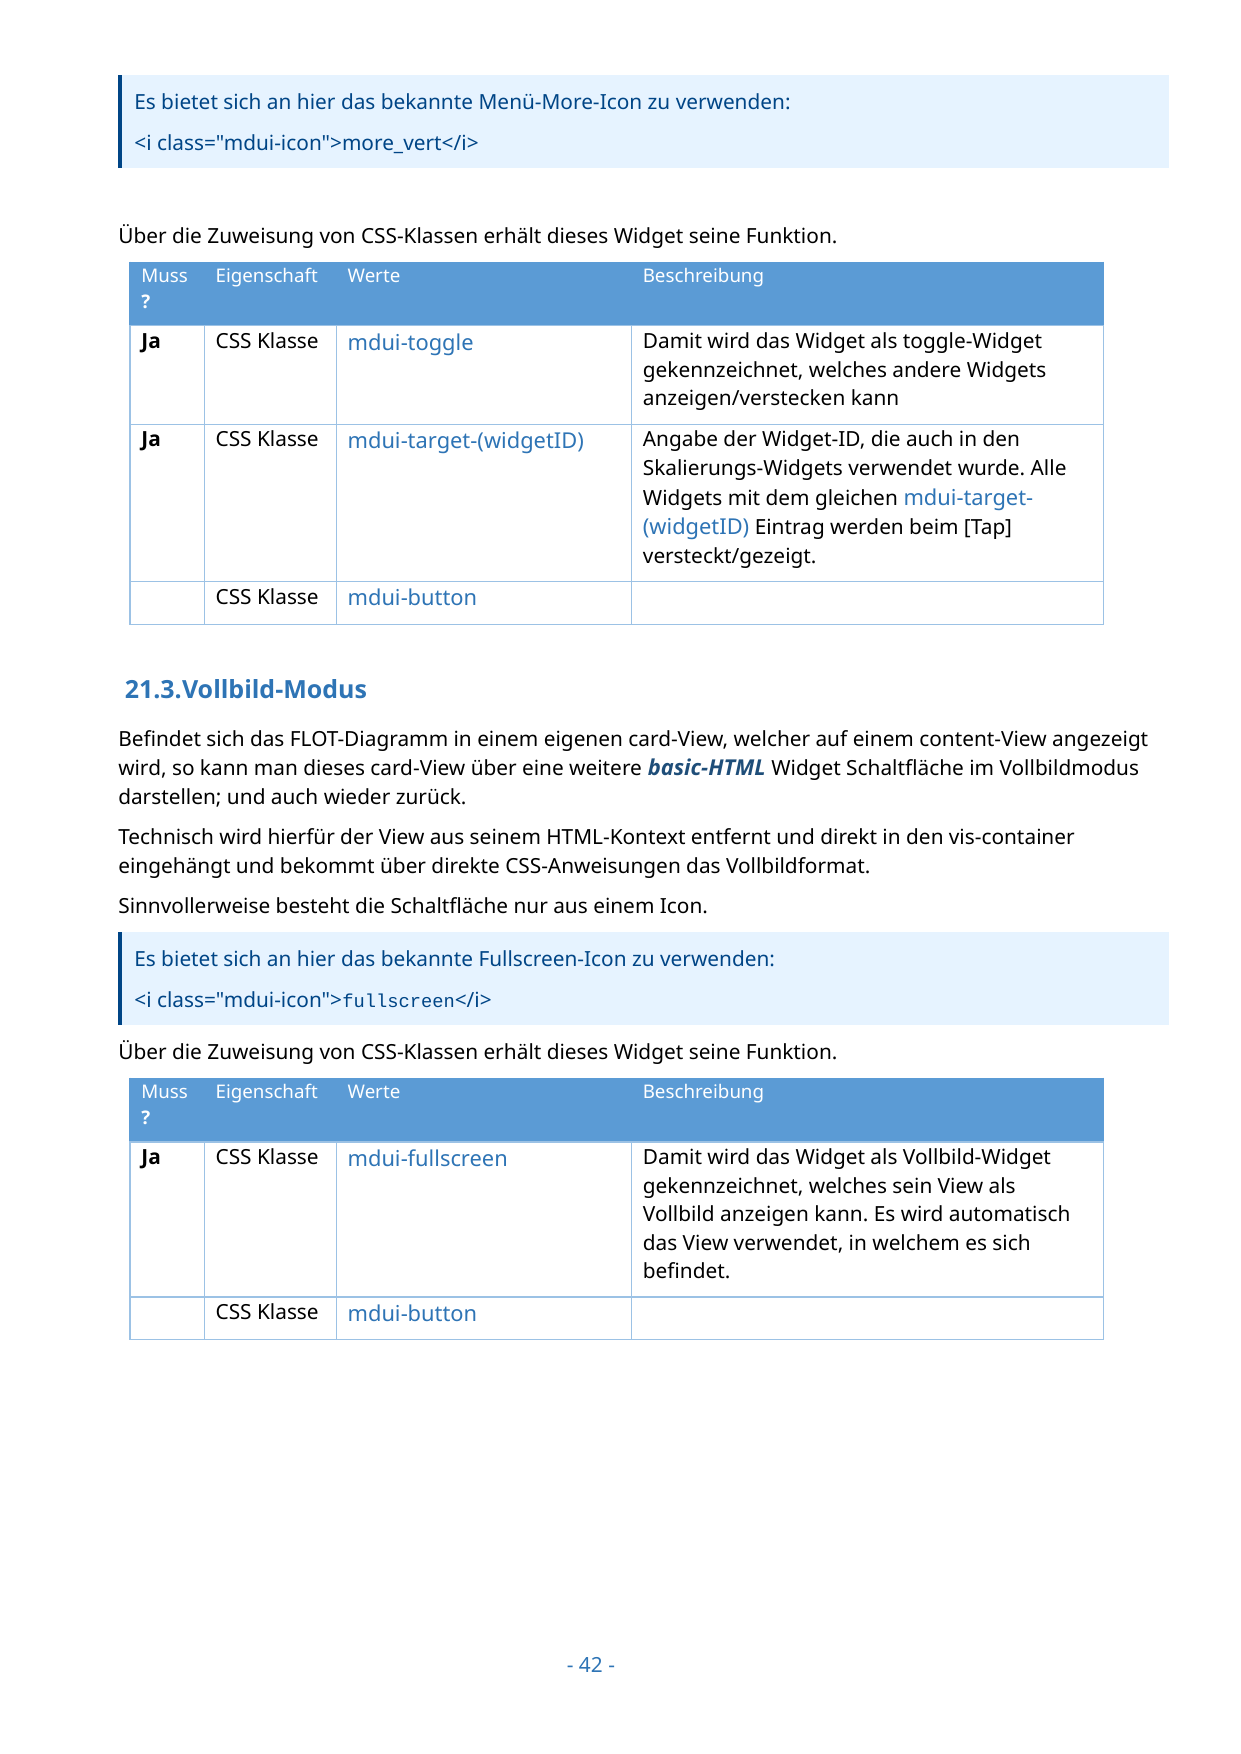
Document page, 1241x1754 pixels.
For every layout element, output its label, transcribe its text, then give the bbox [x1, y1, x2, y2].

table_cell [131, 1298, 204, 1339]
table_header Eigenschaft [204, 1079, 336, 1141]
table_cell mdui-button [337, 582, 631, 624]
table_cell [131, 582, 204, 624]
table_cell mdui-button [337, 1298, 631, 1339]
table_header Beschreibung [631, 1079, 1103, 1141]
text Es bietet sich an hier das bekannte Menü-More-Icon zu verwenden: [122, 75, 1169, 115]
table_cell Damit wird das Widget als toggle-Widget gekennzeichnet, welches andere Widgets anzeigen/verstecken kann [632, 326, 1103, 423]
text Es bietet sich an hier das bekannte Fullscreen-Icon zu verwenden: [122, 932, 1169, 972]
text Sinnvollerweise besteht die Schaltfläche nur aus einem Icon. [118, 891, 1169, 919]
table_header Muss? [131, 1079, 204, 1141]
text <i class="mdui-icon">fullscreen</i> [122, 973, 1169, 1025]
table_cell CSS Klasse [205, 582, 336, 624]
text Technisch wird hierfür der View aus seinem HTML-Kontext entfernt und direkt in den vis-container eingehängt und bekommt über direkte CSS-Anweisungen das Vollbildformat. [118, 822, 1169, 879]
table_header Eigenschaft [204, 263, 336, 325]
table_cell Ja [131, 326, 204, 423]
table_cell [632, 582, 1103, 624]
table_header Werte [336, 1079, 631, 1141]
table_cell CSS Klasse [205, 1298, 336, 1339]
table_cell mdui-toggle [337, 326, 631, 423]
table_header Muss? [131, 263, 204, 325]
subtitle Vollbild-Modus [118, 672, 1169, 706]
table_cell CSS Klasse [205, 326, 336, 423]
text Über die Zuweisung von CSS-Klassen erhält dieses Widget seine Funktion. [118, 1037, 1169, 1066]
table_header Werte [336, 263, 631, 325]
text <i class="mdui-icon">more_vert</i> [122, 116, 1169, 168]
table_cell Damit wird das Widget als Vollbild-Widget gekennzeichnet, welches sein View als Vollbild anzeigen kann. Es wird automatisch das View verwendet, in welchem es sich befindet. [632, 1143, 1103, 1296]
table_cell mdui-target-(widgetID) [337, 425, 631, 581]
text Befindet sich das FLOT-Diagramm in einem eigenen card-View, welcher auf einem content-View angezeigt wird, so kann man dieses card-View über eine weitere basic-HTML Widget Schaltfläche im Vollbildmodus darstellen; und auch wieder zurück. [118, 724, 1169, 811]
table_cell Angabe der Widget-ID, die auch in den Skalierungs-Widgets verwendet wurde. Alle Widgets mit dem gleichen mdui-target-(widgetID) Eintrag werden beim [Tap] versteckt/gezeigt. [632, 425, 1103, 581]
table_cell CSS Klasse [205, 1143, 336, 1296]
table_header Beschreibung [631, 263, 1103, 325]
text Über die Zuweisung von CSS-Klassen erhält dieses Widget seine Funktion. [118, 221, 1169, 250]
table_cell mdui-fullscreen [337, 1143, 631, 1296]
table_cell Ja [131, 1143, 204, 1296]
table_cell Ja [131, 425, 204, 581]
table_cell CSS Klasse [205, 425, 336, 581]
table_cell [632, 1298, 1103, 1339]
